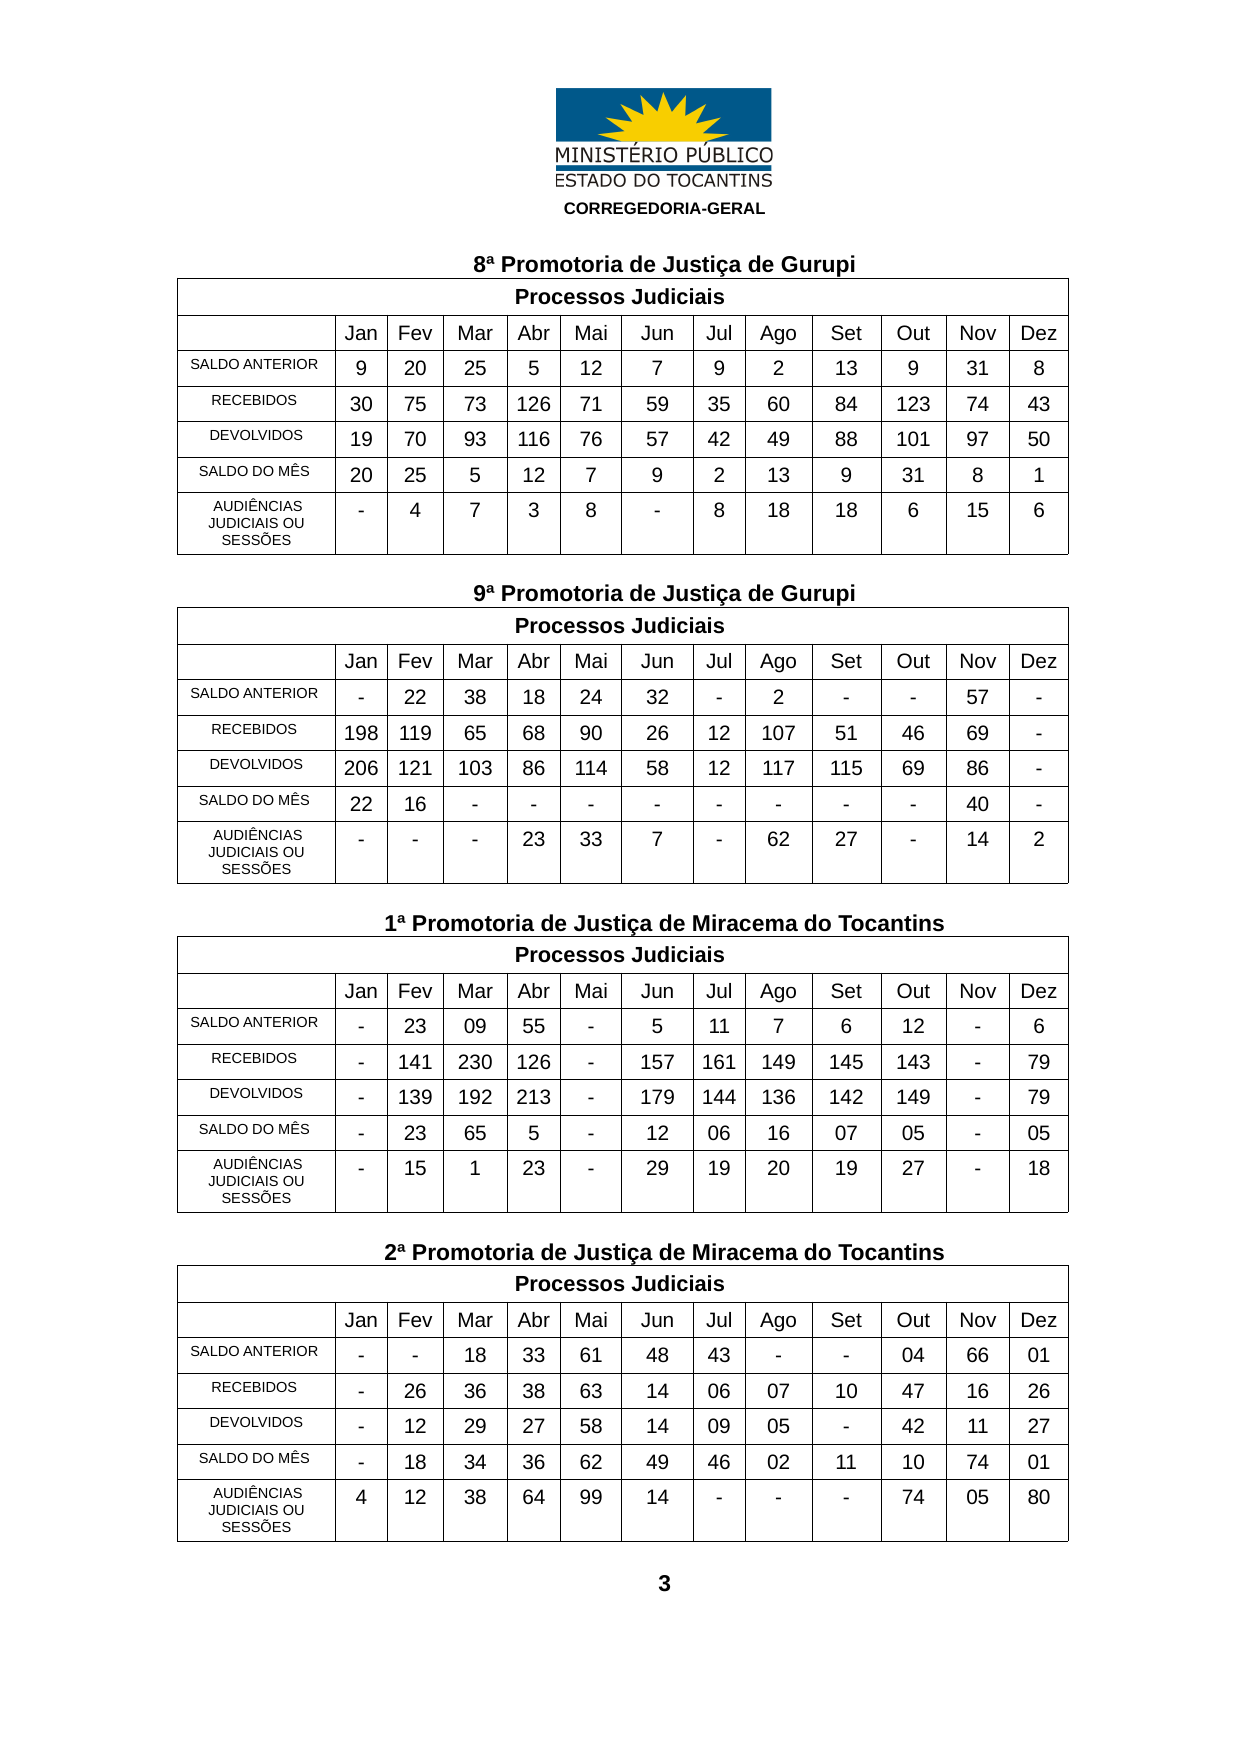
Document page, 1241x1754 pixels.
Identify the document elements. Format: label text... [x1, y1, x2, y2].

table_cell 29 [622, 1151, 693, 1212]
table_cell 70 [388, 422, 443, 457]
table_cell 15 [947, 493, 1009, 554]
table_cell 6 [1010, 493, 1068, 554]
table_cell 84 [813, 387, 881, 421]
table_cell 9 [336, 351, 387, 386]
table_cell 2 [746, 351, 812, 386]
table_cell 6 [882, 493, 946, 554]
table_cell 101 [882, 422, 946, 457]
table_cell 30 [336, 387, 387, 421]
table_cell Dez [1010, 316, 1068, 350]
table_cell 16 [947, 1374, 1009, 1408]
table_cell SALDO DO MÊS [178, 787, 335, 821]
table_cell 75 [388, 387, 443, 421]
table_cell 10 [813, 1374, 881, 1408]
table_cell 9 [694, 351, 745, 386]
table_cell 12 [388, 1409, 443, 1444]
subtitle 1ª Promotoria de Justiça de Miracema do Tocantins [177, 909, 1152, 936]
table_cell - [694, 787, 745, 821]
table_cell 65 [444, 716, 507, 750]
table_cell - [746, 1338, 812, 1373]
table_cell [178, 1303, 335, 1337]
table_cell 14 [622, 1374, 693, 1408]
table_cell 07 [813, 1116, 881, 1150]
table_cell RECEBIDOS [178, 1045, 335, 1079]
table_cell 143 [882, 1045, 946, 1079]
table_cell 31 [882, 458, 946, 492]
table_cell Set [813, 974, 881, 1008]
table_cell 55 [508, 1009, 560, 1044]
table_cell 2 [746, 680, 812, 714]
table_cell 5 [444, 458, 507, 492]
table_cell 38 [508, 1374, 560, 1408]
table_cell 57 [622, 422, 693, 457]
table_cell 2 [1010, 822, 1068, 883]
table_cell 86 [947, 751, 1009, 786]
table_cell 198 [336, 716, 387, 750]
table_cell AUDIÊNCIAS JUDICIAIS OU SESSÕES [178, 1151, 335, 1212]
table_cell 13 [813, 351, 881, 386]
table_cell - [336, 1338, 387, 1373]
table_cell Jul [694, 316, 745, 350]
table_cell 7 [622, 822, 693, 883]
table_cell 107 [746, 716, 812, 750]
table_cell - [1010, 787, 1068, 821]
table_cell Jan [336, 316, 387, 350]
table_cell 206 [336, 751, 387, 786]
table_cell Ago [746, 316, 812, 350]
table_cell 12 [561, 351, 621, 386]
table_cell 8 [947, 458, 1009, 492]
table_cell 7 [622, 351, 693, 386]
table_cell 07 [746, 1374, 812, 1408]
table_cell 12 [388, 1480, 443, 1541]
table_cell - [444, 787, 507, 821]
table_cell 43 [1010, 387, 1068, 421]
table_cell 23 [508, 822, 560, 883]
table_cell 61 [561, 1338, 621, 1373]
table_cell 2 [694, 458, 745, 492]
table_cell 145 [813, 1045, 881, 1079]
table_cell 48 [622, 1338, 693, 1373]
table_cell 20 [388, 351, 443, 386]
table_cell - [336, 1116, 387, 1150]
table_cell 09 [444, 1009, 507, 1044]
table_cell 18 [1010, 1151, 1068, 1212]
table_cell Mar [444, 645, 507, 679]
table_cell Out [882, 1303, 946, 1337]
table_cell 5 [508, 1116, 560, 1150]
table_cell 5 [622, 1009, 693, 1044]
table_cell 5 [508, 351, 560, 386]
table_cell - [561, 1045, 621, 1079]
table_cell 05 [1010, 1116, 1068, 1150]
table_cell - [336, 1080, 387, 1115]
table_cell 05 [882, 1116, 946, 1150]
table_cell - [444, 822, 507, 883]
table_cell Jun [622, 974, 693, 1008]
table_cell 8 [1010, 351, 1068, 386]
table_cell 12 [882, 1009, 946, 1044]
table_cell 66 [947, 1338, 1009, 1373]
table_cell 01 [1010, 1338, 1068, 1373]
table_cell Jul [694, 974, 745, 1008]
table_cell 68 [508, 716, 560, 750]
table_cell Set [813, 645, 881, 679]
table_cell 79 [1010, 1080, 1068, 1115]
table_cell 23 [388, 1116, 443, 1150]
table_cell SALDO DO MÊS [178, 1116, 335, 1150]
table_cell 32 [622, 680, 693, 714]
table_cell Nov [947, 974, 1009, 1008]
table_cell 97 [947, 422, 1009, 457]
table_cell 42 [882, 1409, 946, 1444]
table_cell AUDIÊNCIAS JUDICIAIS OU SESSÕES [178, 493, 335, 554]
table_cell RECEBIDOS [178, 716, 335, 750]
table_cell Mai [561, 974, 621, 1008]
table_cell 06 [694, 1116, 745, 1150]
table_cell - [813, 1409, 881, 1444]
table_cell - [561, 1151, 621, 1212]
table_cell 16 [388, 787, 443, 821]
table_cell Mar [444, 1303, 507, 1337]
table_cell 144 [694, 1080, 745, 1115]
table_cell 93 [444, 422, 507, 457]
table_cell Nov [947, 645, 1009, 679]
table_cell Abr [508, 974, 560, 1008]
table_cell 47 [882, 1374, 946, 1408]
table_cell 116 [508, 422, 560, 457]
table_cell 18 [444, 1338, 507, 1373]
table_cell 161 [694, 1045, 745, 1079]
table_cell 11 [947, 1409, 1009, 1444]
table_cell 7 [746, 1009, 812, 1044]
table_header Processos Judiciais [178, 608, 1068, 643]
table_cell - [561, 787, 621, 821]
table_cell 103 [444, 751, 507, 786]
table_cell Out [882, 974, 946, 1008]
table_cell 49 [622, 1445, 693, 1479]
table_cell Mar [444, 974, 507, 1008]
table_cell - [508, 787, 560, 821]
table_cell - [813, 1338, 881, 1373]
table_header Processos Judiciais [178, 279, 1068, 314]
table_cell 11 [813, 1445, 881, 1479]
table_cell 13 [746, 458, 812, 492]
table_cell AUDIÊNCIAS JUDICIAIS OU SESSÕES [178, 822, 335, 883]
table_cell DEVOLVIDOS [178, 1080, 335, 1115]
table_cell 34 [444, 1445, 507, 1479]
table_cell 49 [746, 422, 812, 457]
table_cell 9 [882, 351, 946, 386]
table_cell - [882, 822, 946, 883]
table_cell 20 [336, 458, 387, 492]
table_cell Nov [947, 1303, 1009, 1337]
table_cell 25 [388, 458, 443, 492]
table_cell Dez [1010, 645, 1068, 679]
table_cell 69 [882, 751, 946, 786]
table_cell Abr [508, 1303, 560, 1337]
table_cell 119 [388, 716, 443, 750]
table_cell 71 [561, 387, 621, 421]
subtitle 3 [177, 1570, 1152, 1596]
table_cell 19 [813, 1151, 881, 1212]
table_cell 149 [746, 1045, 812, 1079]
table_cell 126 [508, 1045, 560, 1079]
table_cell 136 [746, 1080, 812, 1115]
table_cell 36 [444, 1374, 507, 1408]
table_cell - [813, 1480, 881, 1541]
table_header Processos Judiciais [178, 1266, 1068, 1302]
table_cell 142 [813, 1080, 881, 1115]
table_cell - [1010, 716, 1068, 750]
table_cell 74 [882, 1480, 946, 1541]
table_cell 18 [746, 493, 812, 554]
table_cell - [813, 787, 881, 821]
table_cell Dez [1010, 1303, 1068, 1337]
table_cell 27 [813, 822, 881, 883]
table_cell 05 [746, 1409, 812, 1444]
table_cell 58 [622, 751, 693, 786]
table_cell 114 [561, 751, 621, 786]
table_cell 27 [508, 1409, 560, 1444]
table_cell 18 [813, 493, 881, 554]
table_cell - [336, 1151, 387, 1212]
table_cell 121 [388, 751, 443, 786]
table_cell Mar [444, 316, 507, 350]
table_cell - [622, 787, 693, 821]
table_cell Fev [388, 974, 443, 1008]
table_cell 126 [508, 387, 560, 421]
table_cell 22 [336, 787, 387, 821]
table_cell 157 [622, 1045, 693, 1079]
table_cell 06 [694, 1374, 745, 1408]
table_cell 33 [508, 1338, 560, 1373]
table_cell DEVOLVIDOS [178, 422, 335, 457]
table_cell RECEBIDOS [178, 387, 335, 421]
table_cell SALDO ANTERIOR [178, 351, 335, 386]
table_cell [178, 974, 335, 1008]
table_cell 46 [694, 1445, 745, 1479]
table_cell Fev [388, 1303, 443, 1337]
table_cell 80 [1010, 1480, 1068, 1541]
table_cell - [947, 1045, 1009, 1079]
table_cell 6 [1010, 1009, 1068, 1044]
table_cell - [388, 1338, 443, 1373]
table_cell - [1010, 680, 1068, 714]
table_cell SALDO ANTERIOR [178, 1338, 335, 1373]
table_cell 11 [694, 1009, 745, 1044]
table_cell 65 [444, 1116, 507, 1150]
table_cell 31 [947, 351, 1009, 386]
table_cell 12 [622, 1116, 693, 1150]
table_cell - [336, 493, 387, 554]
table_cell 01 [1010, 1445, 1068, 1479]
table_cell 29 [444, 1409, 507, 1444]
table_cell Fev [388, 316, 443, 350]
table_cell - [882, 680, 946, 714]
table_cell 7 [561, 458, 621, 492]
table_cell 57 [947, 680, 1009, 714]
table_cell SALDO ANTERIOR [178, 680, 335, 714]
subtitle 9ª Promotoria de Justiça de Gurupi [177, 580, 1152, 607]
table_cell 179 [622, 1080, 693, 1115]
table_cell 6 [813, 1009, 881, 1044]
table_cell Abr [508, 645, 560, 679]
table_cell 79 [1010, 1045, 1068, 1079]
table_cell 58 [561, 1409, 621, 1444]
table_cell Nov [947, 316, 1009, 350]
table_cell 16 [746, 1116, 812, 1150]
table_cell - [947, 1080, 1009, 1115]
table_cell 69 [947, 716, 1009, 750]
table_cell RECEBIDOS [178, 1374, 335, 1408]
table_cell 86 [508, 751, 560, 786]
table_cell 9 [622, 458, 693, 492]
table_cell 14 [947, 822, 1009, 883]
table_cell 18 [508, 680, 560, 714]
subtitle 2ª Promotoria de Justiça de Miracema do Tocantins [177, 1238, 1152, 1265]
table_cell 1 [1010, 458, 1068, 492]
table_cell 26 [388, 1374, 443, 1408]
table_cell 26 [622, 716, 693, 750]
table_cell SALDO DO MÊS [178, 458, 335, 492]
table_cell 3 [508, 493, 560, 554]
table_cell - [746, 787, 812, 821]
table_cell 149 [882, 1080, 946, 1115]
table_cell 15 [388, 1151, 443, 1212]
table_cell 40 [947, 787, 1009, 821]
table_cell 7 [444, 493, 507, 554]
table_cell 19 [694, 1151, 745, 1212]
table_cell [178, 316, 335, 350]
table_cell Set [813, 1303, 881, 1337]
table_cell - [336, 1445, 387, 1479]
table_header Processos Judiciais [178, 937, 1068, 973]
table_cell 14 [622, 1409, 693, 1444]
table_cell 14 [622, 1480, 693, 1541]
table_cell DEVOLVIDOS [178, 1409, 335, 1444]
table_cell 99 [561, 1480, 621, 1541]
table_cell DEVOLVIDOS [178, 751, 335, 786]
table_cell 8 [694, 493, 745, 554]
table_cell 43 [694, 1338, 745, 1373]
table_cell 12 [508, 458, 560, 492]
table_cell Mai [561, 1303, 621, 1337]
table_cell 51 [813, 716, 881, 750]
picture [556, 88, 773, 187]
table_cell SALDO ANTERIOR [178, 1009, 335, 1044]
table_cell 46 [882, 716, 946, 750]
table_cell 18 [388, 1445, 443, 1479]
table_cell 02 [746, 1445, 812, 1479]
table_cell - [336, 1374, 387, 1408]
table_cell 192 [444, 1080, 507, 1115]
table_cell 9 [813, 458, 881, 492]
table_cell 23 [388, 1009, 443, 1044]
table_cell 36 [508, 1445, 560, 1479]
table_cell 4 [388, 493, 443, 554]
table_cell - [1010, 751, 1068, 786]
table_cell 141 [388, 1045, 443, 1079]
table_cell 09 [694, 1409, 745, 1444]
table_cell - [694, 822, 745, 883]
table_cell Mai [561, 645, 621, 679]
table_cell 38 [444, 1480, 507, 1541]
table_cell 90 [561, 716, 621, 750]
table_cell Jul [694, 645, 745, 679]
table_cell - [388, 822, 443, 883]
table_cell 59 [622, 387, 693, 421]
table_cell - [947, 1009, 1009, 1044]
table_cell Jan [336, 645, 387, 679]
table_cell - [947, 1151, 1009, 1212]
table_cell 04 [882, 1338, 946, 1373]
table_cell Jun [622, 1303, 693, 1337]
table_cell Fev [388, 645, 443, 679]
table_cell 76 [561, 422, 621, 457]
table_cell - [336, 1409, 387, 1444]
table_cell - [694, 1480, 745, 1541]
table_cell Jan [336, 1303, 387, 1337]
table_cell 123 [882, 387, 946, 421]
table_cell 63 [561, 1374, 621, 1408]
table_cell 27 [882, 1151, 946, 1212]
table_cell Jul [694, 1303, 745, 1337]
table_cell 20 [746, 1151, 812, 1212]
table_cell - [947, 1116, 1009, 1150]
table_cell 42 [694, 422, 745, 457]
table_cell - [561, 1009, 621, 1044]
table_cell 62 [746, 822, 812, 883]
table_cell - [694, 680, 745, 714]
table_cell - [622, 493, 693, 554]
table_cell - [336, 1045, 387, 1079]
table_cell Out [882, 645, 946, 679]
table_cell AUDIÊNCIAS JUDICIAIS OU SESSÕES [178, 1480, 335, 1541]
table_cell - [746, 1480, 812, 1541]
table_cell 25 [444, 351, 507, 386]
table_cell - [813, 680, 881, 714]
table_cell 12 [694, 751, 745, 786]
table_cell Jun [622, 645, 693, 679]
table_cell 23 [508, 1151, 560, 1212]
table_cell Mai [561, 316, 621, 350]
table_cell 22 [388, 680, 443, 714]
table_cell 60 [746, 387, 812, 421]
table_cell Jan [336, 974, 387, 1008]
table_cell 8 [561, 493, 621, 554]
table_cell - [882, 787, 946, 821]
subtitle 8ª Promotoria de Justiça de Gurupi [177, 251, 1152, 278]
table_cell Set [813, 316, 881, 350]
table_cell 73 [444, 387, 507, 421]
table_cell Jun [622, 316, 693, 350]
table_cell 10 [882, 1445, 946, 1479]
table_cell 33 [561, 822, 621, 883]
table_cell Ago [746, 1303, 812, 1337]
table_cell Out [882, 316, 946, 350]
table_cell - [336, 822, 387, 883]
table_cell 213 [508, 1080, 560, 1115]
table_cell 26 [1010, 1374, 1068, 1408]
table_cell 74 [947, 387, 1009, 421]
table_cell Ago [746, 974, 812, 1008]
table_cell Abr [508, 316, 560, 350]
table_cell - [561, 1116, 621, 1150]
table_cell 12 [694, 716, 745, 750]
table_cell [178, 645, 335, 679]
table_cell - [336, 1009, 387, 1044]
table_cell 88 [813, 422, 881, 457]
table_cell Dez [1010, 974, 1068, 1008]
table_cell - [561, 1080, 621, 1115]
table_cell 139 [388, 1080, 443, 1115]
table_cell 05 [947, 1480, 1009, 1541]
table_cell 62 [561, 1445, 621, 1479]
table_cell 74 [947, 1445, 1009, 1479]
table_cell Ago [746, 645, 812, 679]
table_cell 50 [1010, 422, 1068, 457]
table_cell 24 [561, 680, 621, 714]
table_cell 64 [508, 1480, 560, 1541]
table_cell 27 [1010, 1409, 1068, 1444]
table_cell 1 [444, 1151, 507, 1212]
table_cell 117 [746, 751, 812, 786]
table_cell 230 [444, 1045, 507, 1079]
table_cell 35 [694, 387, 745, 421]
table_cell - [336, 680, 387, 714]
table_cell 38 [444, 680, 507, 714]
table_cell 115 [813, 751, 881, 786]
table_cell SALDO DO MÊS [178, 1445, 335, 1479]
table_cell 19 [336, 422, 387, 457]
table_cell 4 [336, 1480, 387, 1541]
